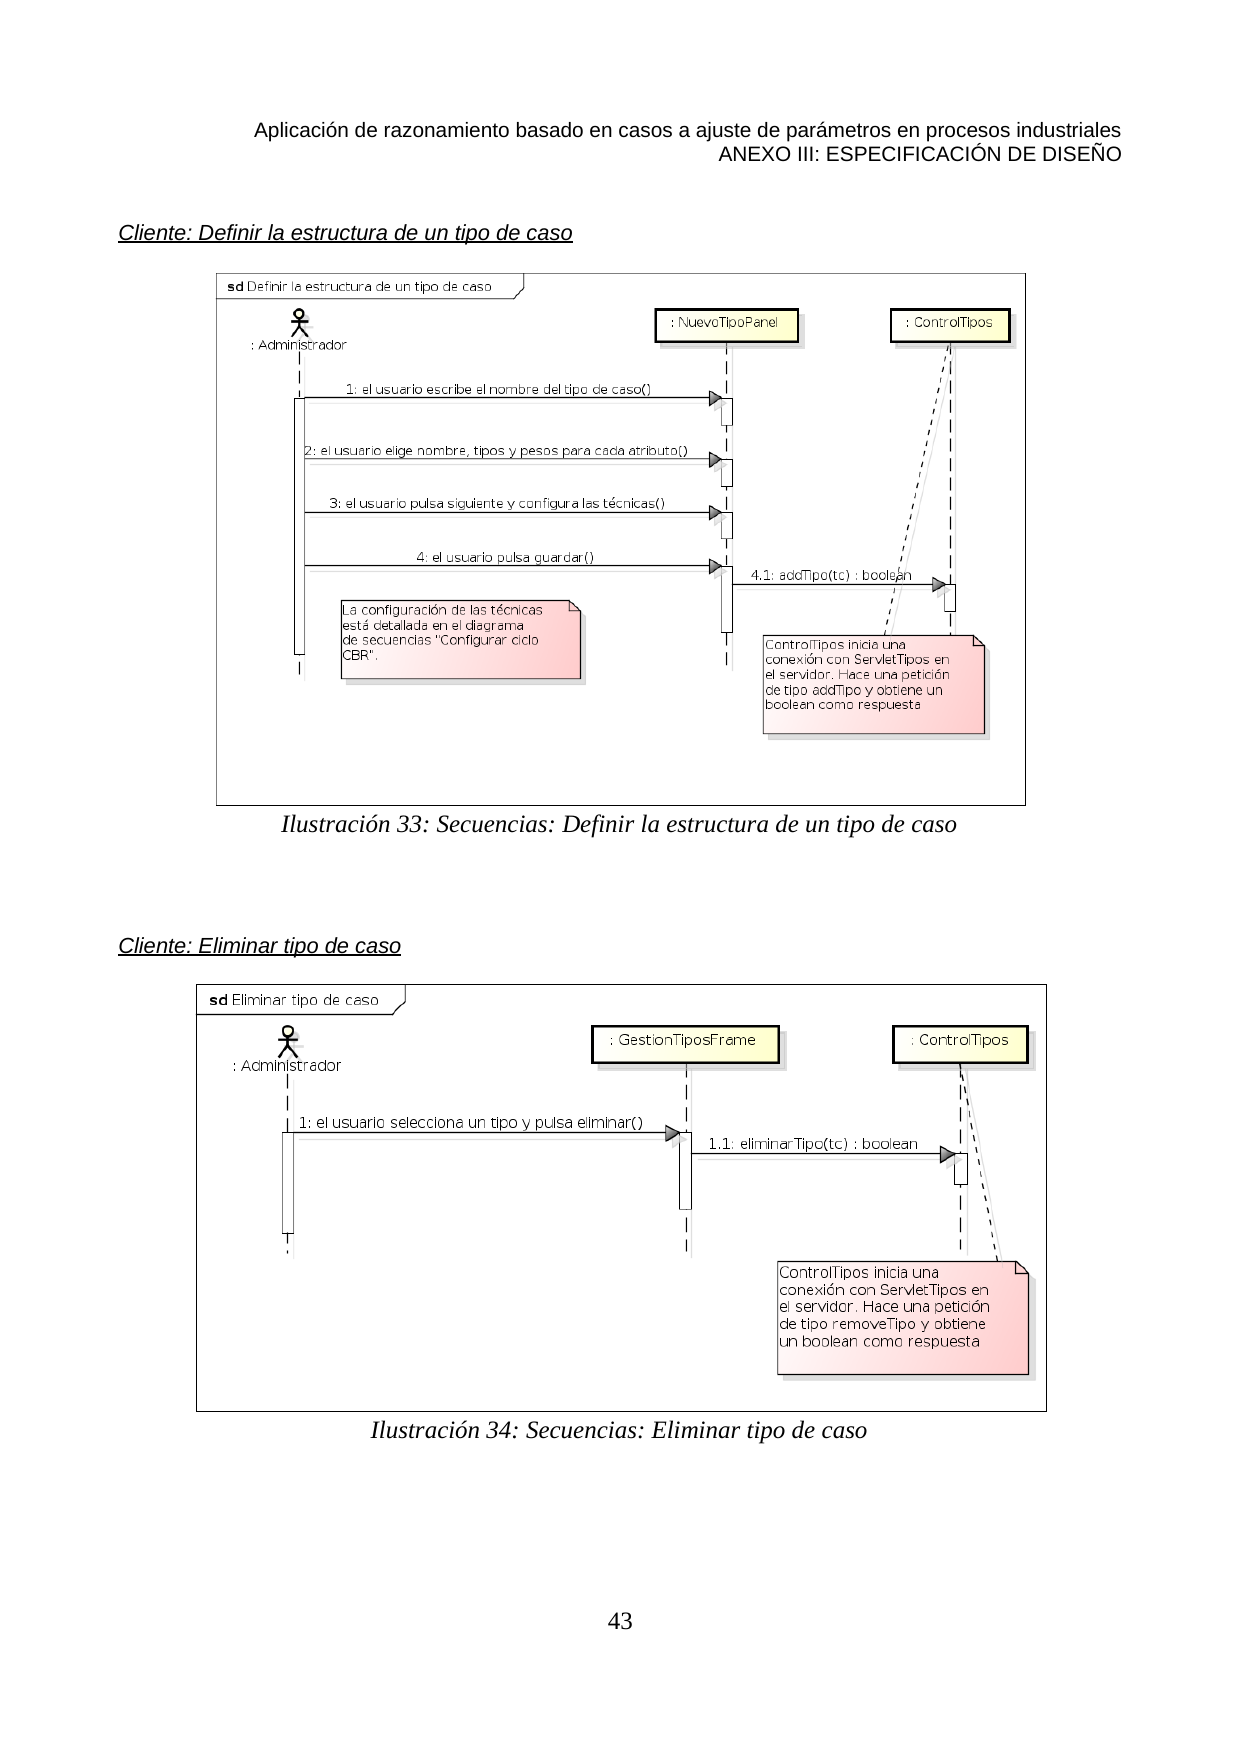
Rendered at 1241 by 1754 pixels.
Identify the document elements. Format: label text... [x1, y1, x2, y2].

text Ilustración 34: Secuencias: Eliminar tipo de caso [193, 1415, 1047, 1443]
picture [212, 269, 1029, 809]
text Ilustración 33: Secuencias: Definir la estructura de un tipo de caso [212, 809, 1028, 837]
subtitle Cliente: Definir la estructura de un tipo de caso [118, 219, 1122, 245]
subtitle Cliente: Eliminar tipo de caso [118, 932, 1122, 958]
picture [192, 982, 1048, 1415]
